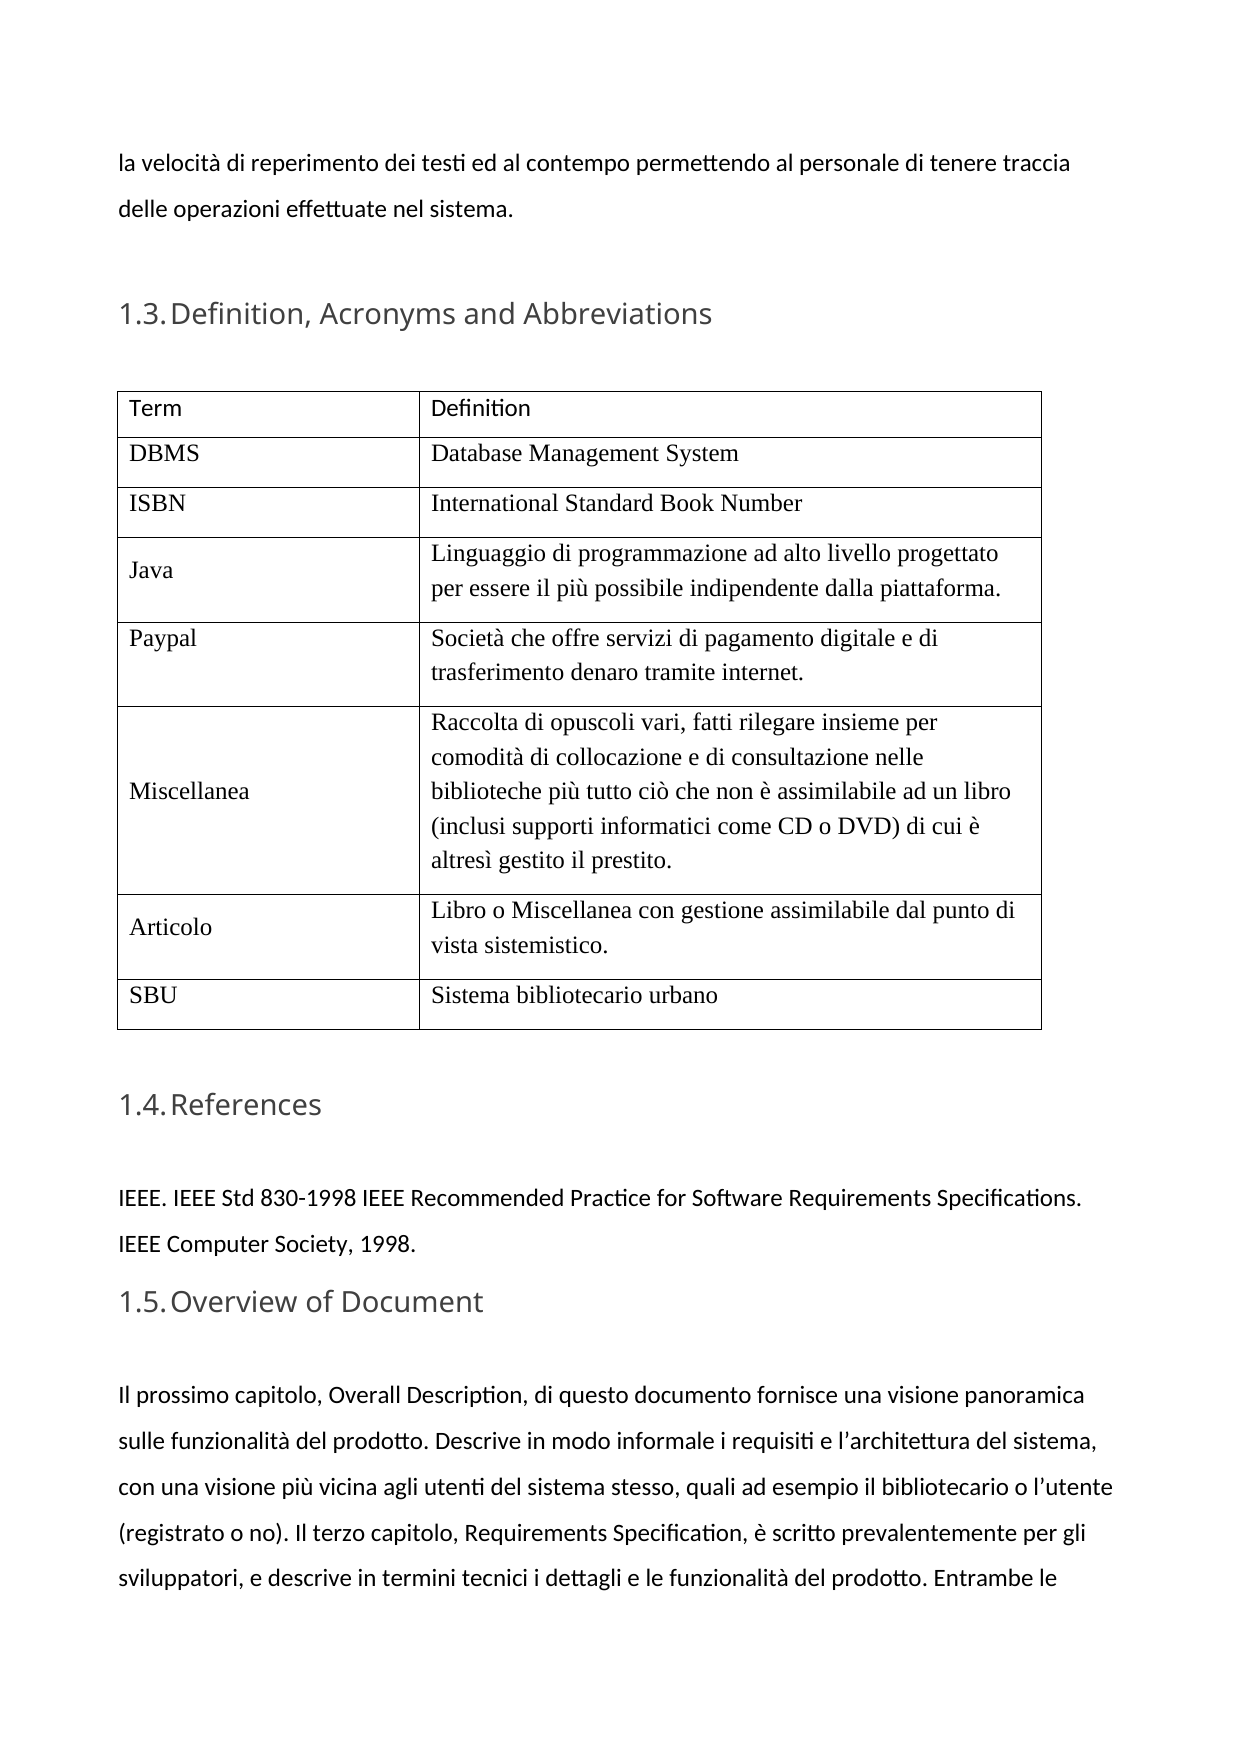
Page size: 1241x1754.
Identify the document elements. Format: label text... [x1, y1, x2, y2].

table_cell Java [118, 538, 419, 622]
table_cell ISBN [118, 488, 419, 537]
list Definition, Acronyms and Abbreviations [118, 293, 1122, 333]
text IEEE Computer Society, 1998. [118, 1228, 1122, 1258]
table_cell International Standard Book Number [420, 488, 1041, 537]
text IEEE. IEEE Std 830-1998 IEEE Recommended Practice for Software Requirements Specifications. [118, 1182, 1122, 1212]
table_header Definition [420, 392, 1041, 437]
table_cell SBU [118, 980, 419, 1029]
text Il prossimo capitolo, Overall Description, di questo documento fornisce una visione panoramica sulle funzionalità del prodotto. Descrive in modo informale i requisiti e l’architettura del sistema, con una visione più vicina agli utenti del sistema stesso, quali ad esempio il bibliotecario o l’utente (registrato o no). Il terzo capitolo, Requirements Specification, è scritto prevalentemente per gli sviluppatori, e descrive in termini tecnici i dettagli e le funzionalità del prodotto. Entrambe le [118, 1380, 1122, 1593]
table_cell Raccolta di opuscoli vari, fatti rilegare insieme per comodità di collocazione e di consultazione nelle biblioteche più tutto ciò che non è assimilabile ad un libro (inclusi supporti informatici come CD o DVD) di cui è altresì gestito il prestito. [420, 707, 1041, 894]
table_cell Miscellanea [118, 707, 419, 894]
table_cell Paypal [118, 623, 419, 706]
table_header Term [118, 392, 419, 437]
table_cell Database Management System [420, 438, 1041, 487]
table_cell Articolo [118, 895, 419, 979]
table_cell Sistema bibliotecario urbano [420, 980, 1041, 1029]
list Overview of Document [118, 1282, 1122, 1321]
table_cell Società che offre servizi di pagamento digitale e di trasferimento denaro tramite internet. [420, 623, 1041, 706]
list References [118, 1084, 1122, 1124]
table_cell Linguaggio di programmazione ad alto livello progettato per essere il più possibile indipendente dalla piattaforma. [420, 538, 1041, 622]
table_cell DBMS [118, 438, 419, 487]
text la velocità di reperimento dei testi ed al contempo permettendo al personale di tenere traccia delle operazioni effettuate nel sistema. [118, 148, 1122, 224]
table_cell Libro o Miscellanea con gestione assimilabile dal punto di vista sistemistico. [420, 895, 1041, 979]
